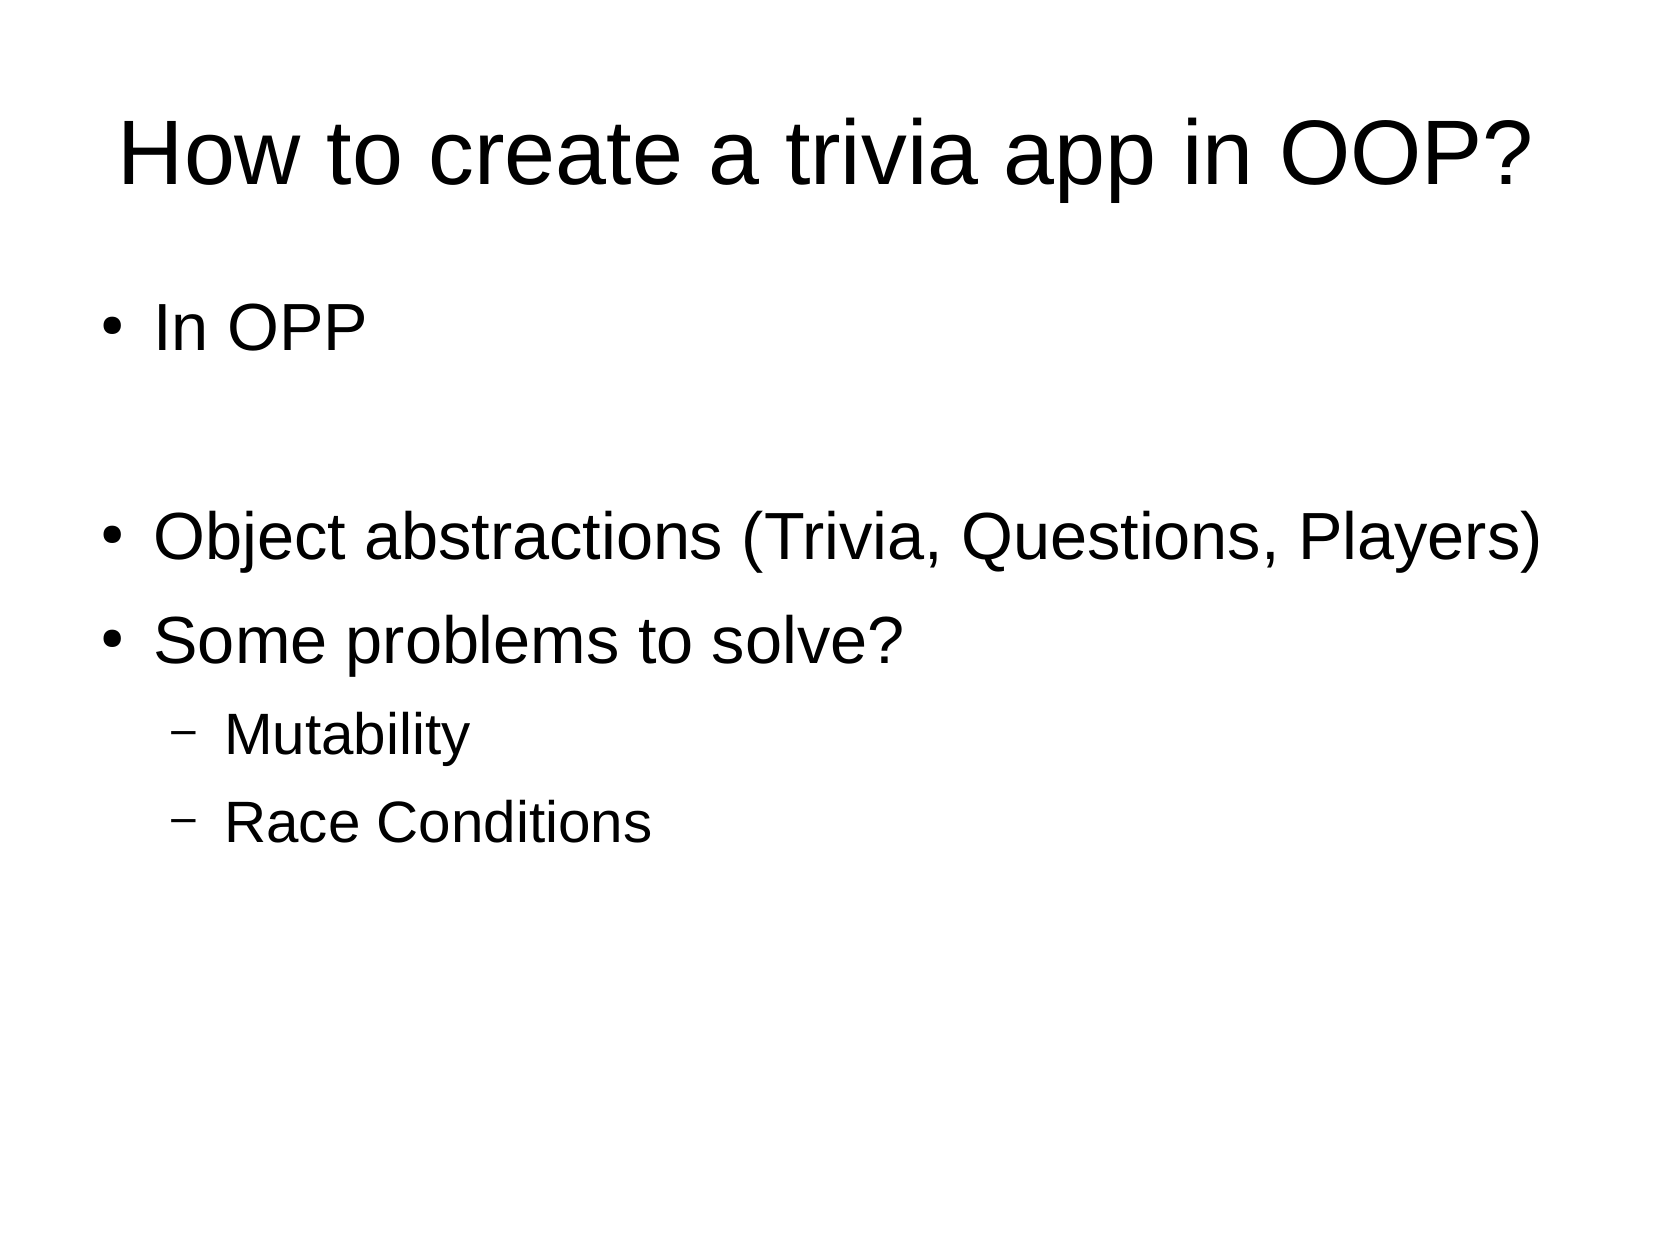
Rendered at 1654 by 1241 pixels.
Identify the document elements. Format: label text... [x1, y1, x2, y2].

title How to create a trivia app in OOP? [82, 49, 1571, 257]
list In OPP Object abstractions (Trivia, Questions, Players) Some problems to solve? Mutability Race Conditions [82, 290, 1571, 1010]
